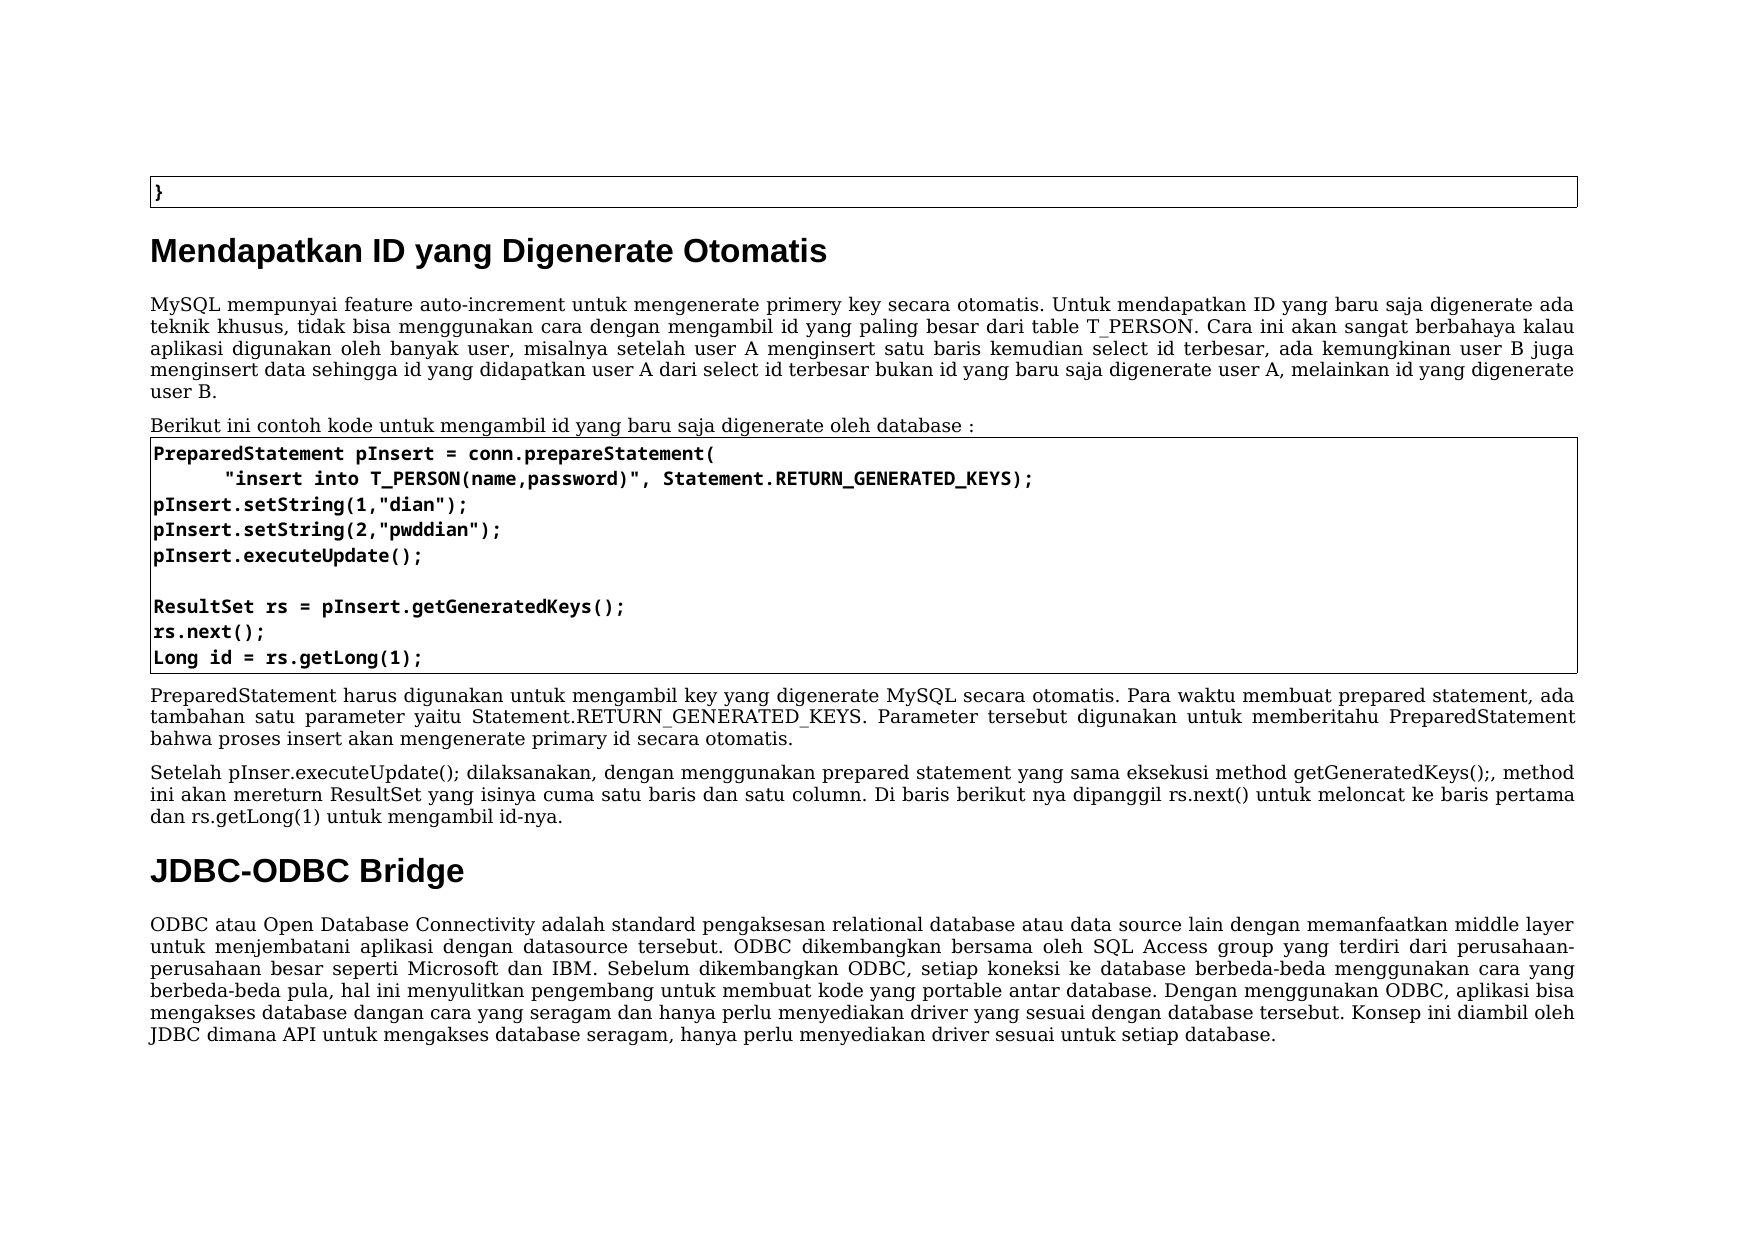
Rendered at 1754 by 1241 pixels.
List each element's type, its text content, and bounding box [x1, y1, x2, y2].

text pInsert.setString(1,"dian"); [151, 488, 1577, 513]
text Berikut ini contoh kode untuk mengambil id yang baru saja digenerate oleh database : [150, 415, 1577, 437]
text ResultSet rs = pInsert.getGeneratedKeys(); [151, 590, 1577, 616]
text "insert into T_PERSON(name,password)", Statement.RETURN_GENERATED_KEYS); [151, 462, 1577, 488]
text pInsert.setString(2,"pwddian"); [151, 513, 1577, 539]
text Long id = rs.getLong(1); [151, 641, 1577, 673]
text PreparedStatement pInsert = conn.prepareStatement( [151, 438, 1577, 462]
subtitle Mendapatkan ID yang Digenerate Otomatis [150, 232, 1577, 269]
text } [151, 177, 1577, 207]
text rs.next(); [151, 616, 1577, 641]
text Setelah pInser.executeUpdate(); dilaksanakan, dengan menggunakan prepared statement yang sama eksekusi method getGeneratedKeys();, method ini akan mereturn ResultSet yang isinya cuma satu baris dan satu column. Di baris berikut nya dipanggil rs.next() untuk meloncat ke baris pertama dan rs.getLong(1) untuk mengambil id-nya. [150, 762, 1577, 828]
text pInsert.executeUpdate(); [151, 539, 1577, 568]
text MySQL mempunyai feature auto-increment untuk mengenerate primery key secara otomatis. Untuk mendapatkan ID yang baru saja digenerate ada teknik khusus, tidak bisa menggunakan cara dengan mengambil id yang paling besar dari table T_PERSON. Cara ini akan sangat berbahaya kalau aplikasi digunakan oleh banyak user, misalnya setelah user A menginsert satu baris kemudian select id terbesar, ada kemungkinan user B juga menginsert data sehingga id yang didapatkan user A dari select id terbesar bukan id yang baru saja digenerate user A, melainkan id yang digenerate user B. [150, 294, 1577, 403]
subtitle JDBC-ODBC Bridge [150, 853, 1577, 890]
text PreparedStatement harus digunakan untuk mengambil key yang digenerate MySQL secara otomatis. Para waktu membuat prepared statement, ada tambahan satu parameter yaitu Statement.RETURN_GENERATED_KEYS. Parameter tersebut digunakan untuk memberitahu PreparedStatement bahwa proses insert akan mengenerate primary id secara otomatis. [150, 684, 1577, 750]
text ODBC atau Open Database Connectivity adalah standard pengaksesan relational database atau data source lain dengan memanfaatkan middle layer untuk menjembatani aplikasi dengan datasource tersebut. ODBC dikembangkan bersama oleh SQL Access group yang terdiri dari perusahaan-perusahaan besar seperti Microsoft dan IBM. Sebelum dikembangkan ODBC, setiap koneksi ke database berbeda-beda menggunakan cara yang berbeda-beda pula, hal ini menyulitkan pengembang untuk membuat kode yang portable antar database. Dengan menggunakan ODBC, aplikasi bisa mengakses database dangan cara yang seragam dan hanya perlu menyediakan driver yang sesuai dengan database tersebut. Konsep ini diambil oleh JDBC dimana API untuk mengakses database seragam, hanya perlu menyediakan driver sesuai untuk setiap database. [150, 914, 1577, 1045]
